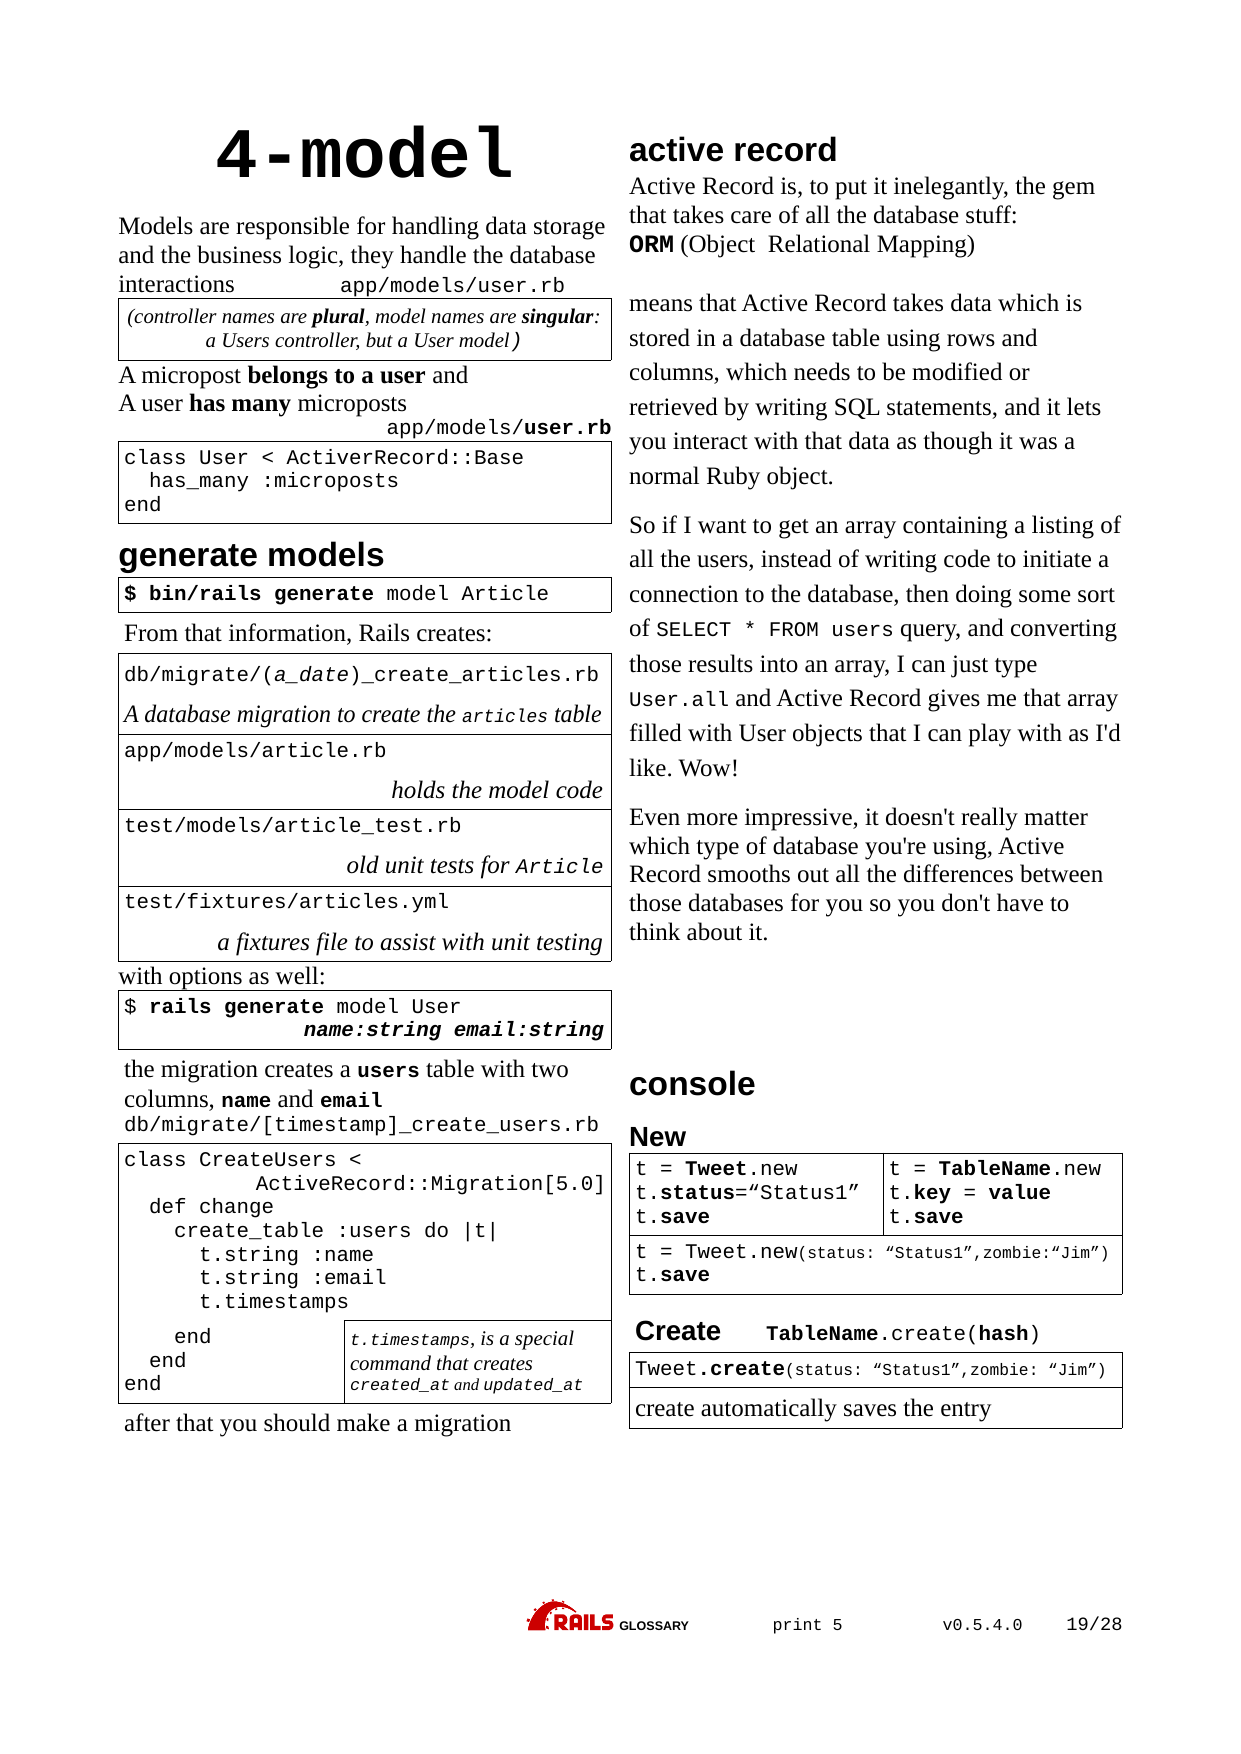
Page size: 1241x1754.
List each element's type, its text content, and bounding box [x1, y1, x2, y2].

subtitle generate models [118, 535, 611, 574]
subtitle New [629, 1121, 1122, 1152]
text A user has many microposts [118, 388, 611, 417]
table_cell old unit tests for Article [119, 845, 611, 886]
table_cell A database migration to create the articles table [119, 694, 611, 734]
table_header t = TableName.new t.key = value t.save [884, 1154, 1122, 1235]
table_cell test/models/article_test.rb [119, 810, 611, 844]
subtitle 4-model [118, 118, 611, 199]
table_cell test/fixtures/articles.yml [119, 887, 611, 921]
text ORM (Object Relational Mapping) [629, 229, 1122, 260]
table_cell t = Tweet.new(status: “Status1”,zombie:“Jim”) t.save [630, 1236, 1122, 1294]
table_cell TableName.create(hash) [760, 1295, 1122, 1352]
table_cell Tweet.create(status: “Status1”,zombie: “Jim”) [630, 1353, 1122, 1387]
table_cell end end end [119, 1320, 344, 1403]
table_cell the migration creates a users table with two columns, name and email db/migrate/[timestamp]_create_users.rb [118, 1050, 611, 1143]
subtitle console [629, 1064, 1122, 1103]
table_cell Create [629, 1295, 760, 1352]
table_cell holds the model code [119, 769, 611, 809]
text app/models/user.rb [118, 417, 611, 441]
text means that Active Record takes data which is stored in a database table using rows and columns, which needs to be modified or retrieved by writing SQL statements, and it lets you interact with that data as though it was a normal Ruby object. [629, 288, 1122, 490]
table_cell class CreateUsers < ActiveRecord::Migration[5.0] def change create_table :users do |t| t.string :name t.string :email t.timestamps [119, 1144, 611, 1320]
table_header From that information, Rails creates: [118, 613, 611, 652]
text Models are responsible for handling data storage and the business logic, they handle the database interactions app/models/user.rb [118, 211, 611, 298]
text Active Record is, to put it inelegantly, the gem that takes care of all the database stuff: [629, 171, 1122, 229]
subtitle active record [629, 130, 1122, 168]
table_header $ rails generate model User name:string email:string [119, 991, 611, 1049]
table_cell app/models/article.rb [119, 735, 611, 769]
text So if I want to get an array containing a listing of all the users, instead of writing code to initiate a connection to the database, then doing some sort of SELECT * FROM users query, and converting those results into an array, I can just type User.all and Active Record gives me that array filled with User objects that I can play with as I'd like. Wow! [629, 510, 1122, 782]
text A micropost belongs to a user and [118, 361, 611, 388]
table_cell create automatically saves the entry [630, 1388, 1122, 1428]
table_header (controller names are plural, model names are singular: a Users controller, but a User model) [119, 299, 611, 359]
table_cell a fixtures file to assist with unit testing [119, 921, 611, 961]
table_cell db/migrate/(a_date)_create_articles.rb [119, 654, 611, 693]
table_cell after that you should make a migration [118, 1404, 611, 1443]
table_header $ bin/rails generate model Article [119, 578, 611, 612]
text with options as well: [118, 962, 611, 990]
table_header t = Tweet.new t.status=“Status1” t.save [630, 1154, 883, 1235]
text Even more impressive, it doesn't really matter which type of database you're using, Active Record smooths out all the differences between those databases for you so you don't have to think about it. [629, 802, 1122, 946]
table_cell t.timestamps, is a special command that creates created_at and updated_at [345, 1321, 611, 1403]
table_header class User < ActiverRecord::Base has_many :microposts end [119, 442, 611, 523]
